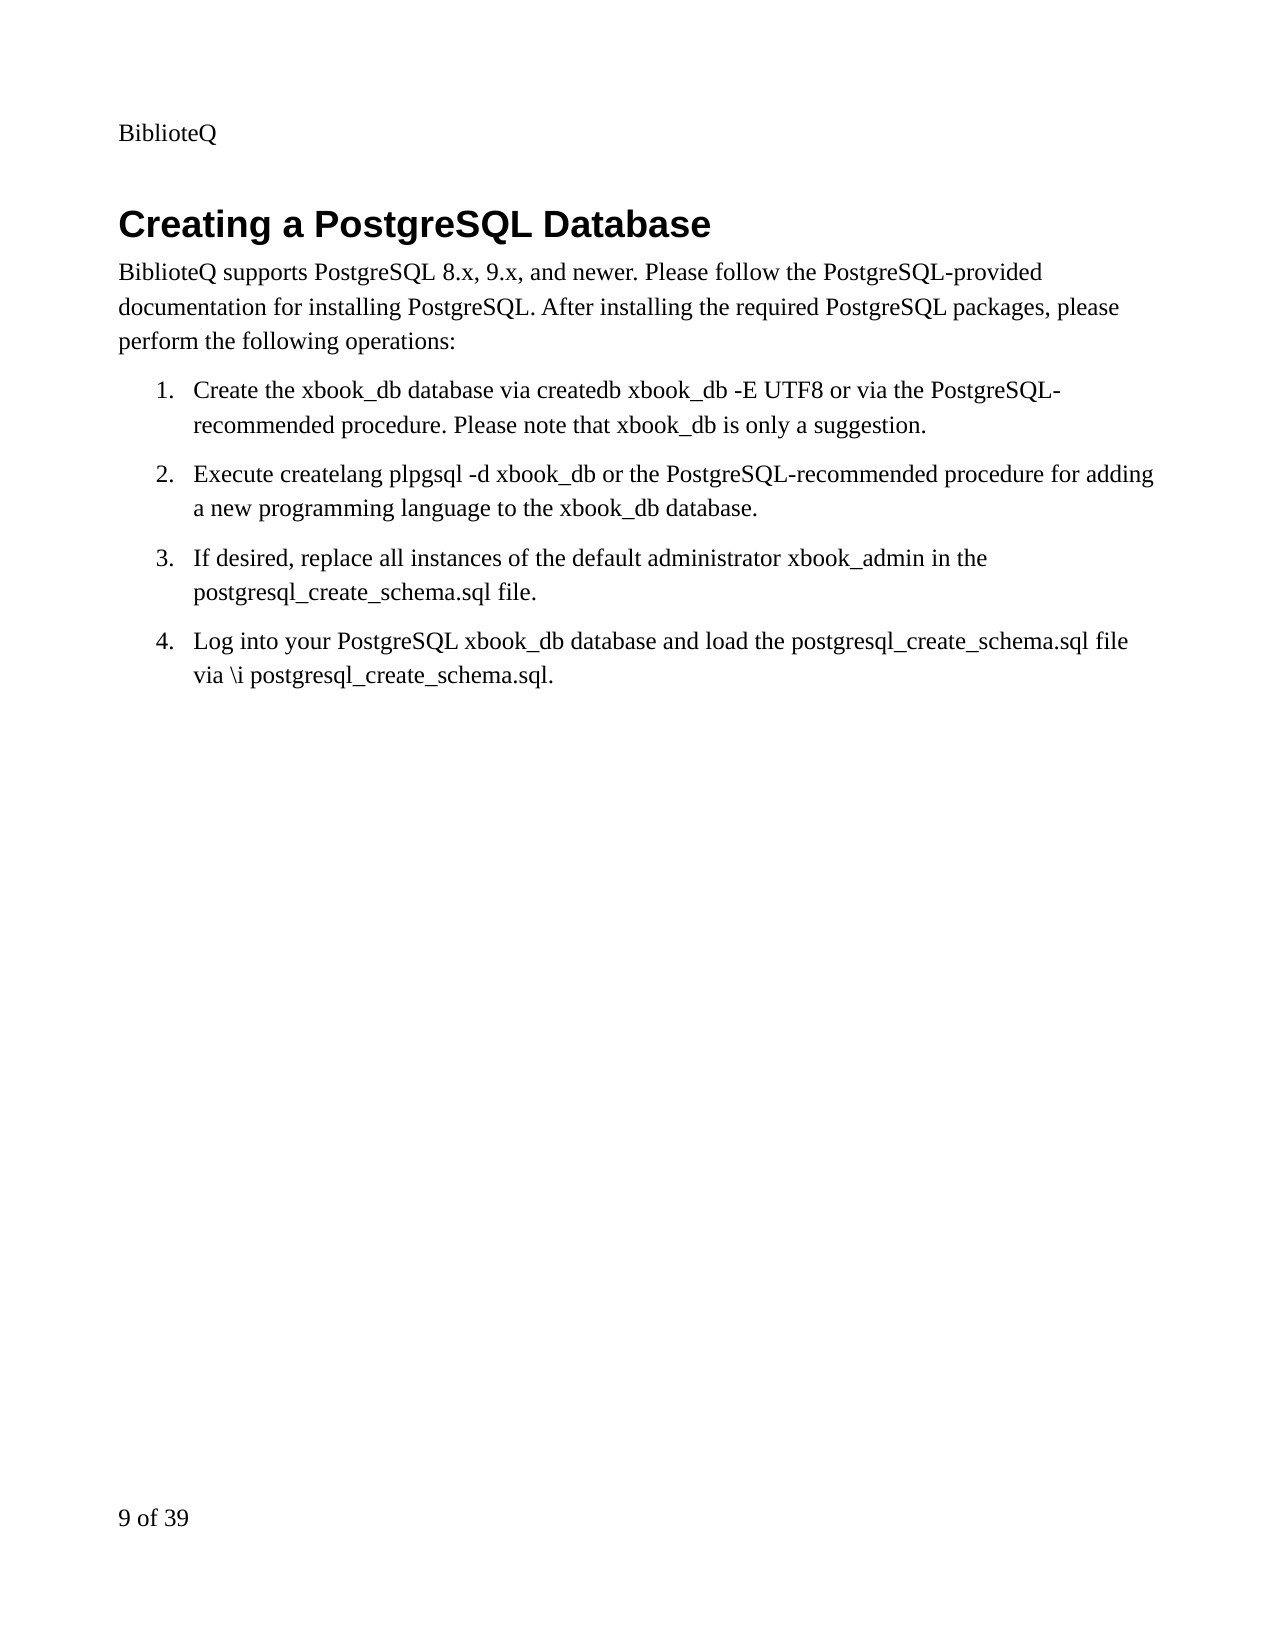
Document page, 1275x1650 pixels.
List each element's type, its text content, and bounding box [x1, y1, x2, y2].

text BiblioteQ supports PostgreSQL 8.x, 9.x, and newer. Please follow the PostgreSQL-provided documentation for installing PostgreSQL. After installing the required PostgreSQL packages, please perform the following operations: [118, 257, 1157, 355]
list If desired, replace all instances of the default administrator xbook_admin in the postgresql_create_schema.sql file. [156, 543, 1157, 606]
subtitle Creating a PostgreSQL Database [118, 201, 1157, 245]
list Execute createlang plpgsql -d xbook_db or the PostgreSQL-recommended procedure for adding a new programming language to the xbook_db database. [156, 459, 1157, 522]
list Log into your PostgreSQL xbook_db database and load the postgresql_create_schema.sql file via \i postgresql_create_schema.sql. [156, 626, 1157, 689]
list Create the xbook_db database via createdb xbook_db -E UTF8 or via the PostgreSQL-recommended procedure. Please note that xbook_db is only a suggestion. [156, 376, 1157, 439]
